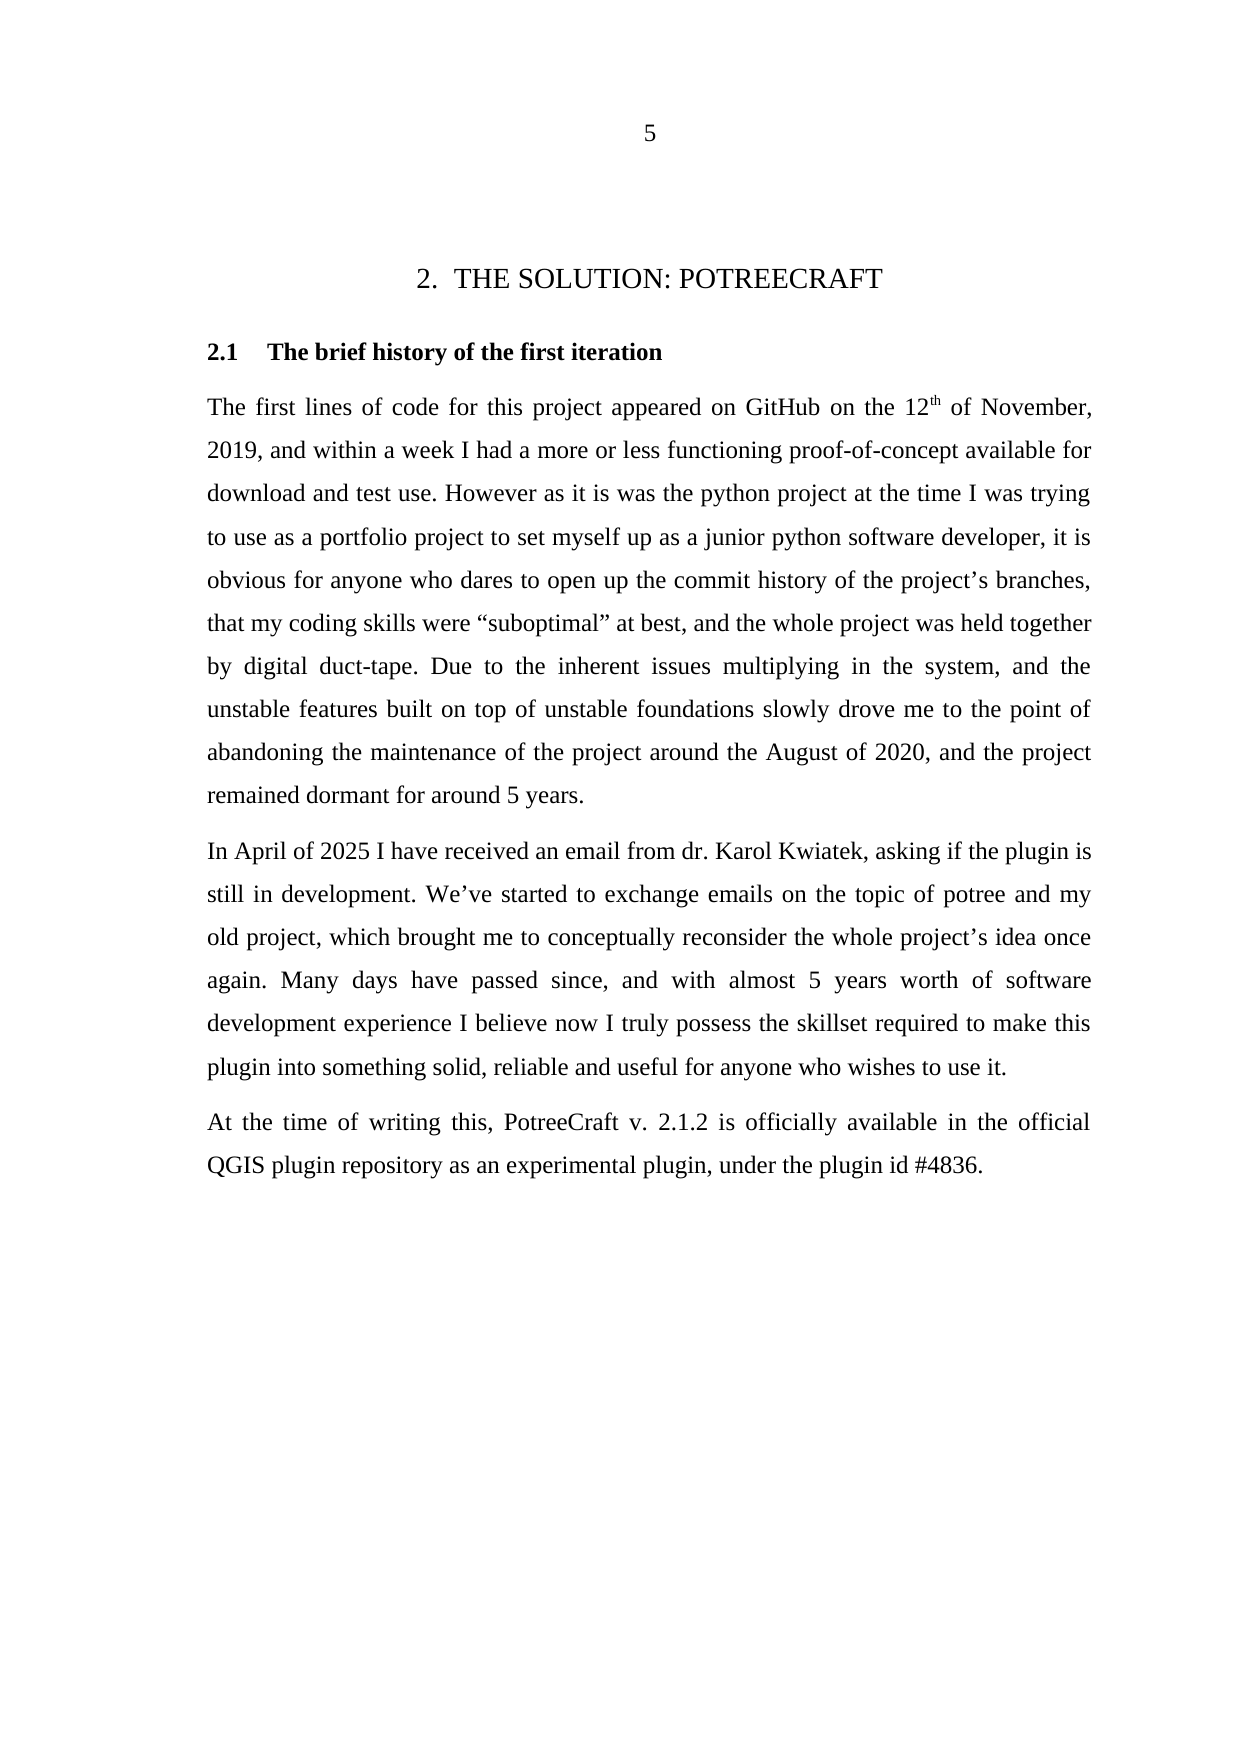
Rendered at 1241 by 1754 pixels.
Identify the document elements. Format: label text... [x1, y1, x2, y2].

subtitle The brief history of the first iteration [207, 337, 1092, 365]
text At the time of writing this, PotreeCraft v. 2.1.2 is officially available in the official QGIS plugin repository as an experimental plugin, under the plugin id #4836. [207, 1107, 1092, 1179]
text In April of 2025 I have received an email from dr. Karol Kwiatek, asking if the plugin is still in development. We’ve started to exchange emails on the topic of potree and my old project, which brought me to conceptually reconsider the whole project’s idea once again. Many days have passed since, and with almost 5 years worth of software development experience I believe now I truly possess the skillset required to make this plugin into something solid, reliable and useful for anyone who wishes to use it. [207, 836, 1092, 1080]
subtitle The Solution: PotreeCraft [207, 261, 1092, 295]
text The first lines of code for this project appeared on GitHub on the 12th of November, 2019, and within a week I had a more or less functioning proof-of-concept available for download and test use. However as it is was the python project at the time I was trying to use as a portfolio project to set myself up as a junior python software developer, it is obvious for anyone who dares to open up the commit history of the project’s branches, that my coding skills were “suboptimal” at best, and the whole project was held together by digital duct-tape. Due to the inherent issues multiplying in the system, and the unstable features built on top of unstable foundations slowly drove me to the point of abandoning the maintenance of the project around the August of 2020, and the project remained dormant for around 5 years. [207, 392, 1092, 809]
